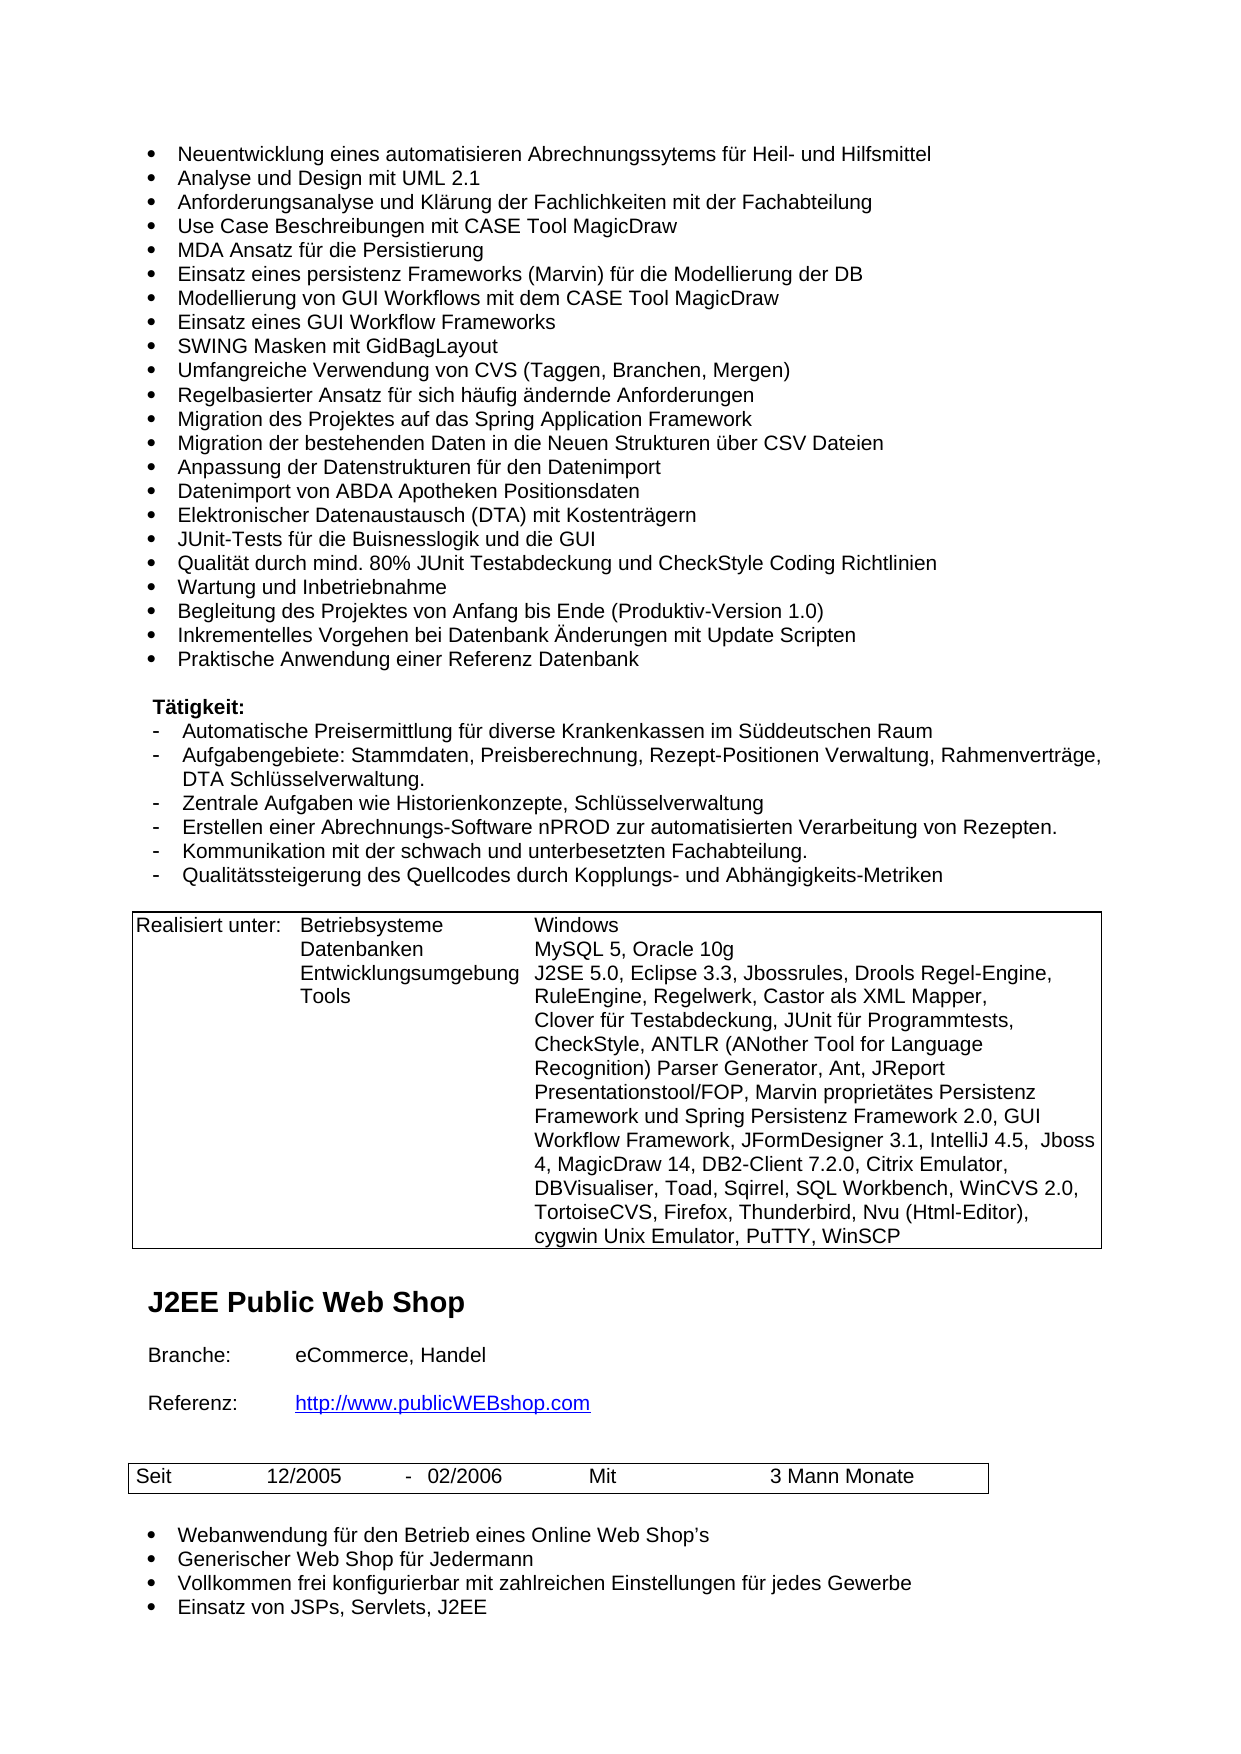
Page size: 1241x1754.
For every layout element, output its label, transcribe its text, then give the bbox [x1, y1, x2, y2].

table_header Seit [129, 1464, 259, 1493]
list Aufgabengebiete: Stammdaten, Preisberechnung, Rezept-Positionen Verwaltung, Rahmenverträge, DTA Schlüsselverwaltung. [152, 743, 1110, 791]
list Regelbasierter Ansatz für sich häufig ändernde Anforderungen [148, 382, 1110, 406]
list Vollkommen frei konfigurierbar mit zahlreichen Einstellungen für jedes Gewerbe [148, 1571, 1110, 1595]
list Anforderungsanalyse und Klärung der Fachlichkeiten mit der Fachabteilung [148, 190, 1110, 214]
list SWING Masken mit GidBagLayout [148, 334, 1110, 358]
list Elektronischer Datenaustausch (DTA) mit Kostenträgern [148, 503, 1110, 527]
table_cell J2SE 5.0, Eclipse 3.3, Jbossrules, Drools Regel-Engine, RuleEngine, Regelwerk, Castor als XML Mapper, Clover für Testabdeckung, JUnit für Programmtests, CheckStyle, ANTLR (ANother Tool for Language Recognition) Parser Generator, Ant, JReport Presentationstool/FOP, Marvin proprietätes Persistenz Framework und Spring Persistenz Framework 2.0, GUI Workflow Framework, JFormDesigner 3.1, IntelliJ 4.5, Jboss 4, MagicDraw 14, DB2-Client 7.2.0, Citrix Emulator, DBVisualiser, Toad, Sqirrel, SQL Workbench, WinCVS 2.0, TortoiseCVS, Firefox, Thunderbird, Nvu (Html-Editor), cygwin Unix Emulator, PuTTY, WinSCP [531, 960, 1101, 1248]
text Tätigkeit: [152, 695, 1110, 719]
list Kommunikation mit der schwach und unterbesetzten Fachabteilung. [152, 839, 1110, 863]
list Neuentwicklung eines automatisieren Abrechnungssytems für Heil- und Hilfsmittel [148, 142, 1110, 166]
table_header - [398, 1464, 420, 1493]
list Analyse und Design mit UML 2.1 [148, 166, 1110, 190]
list Zentrale Aufgaben wie Historienkonzepte, Schlüsselverwaltung [152, 791, 1110, 815]
list Qualitätssteigerung des Quellcodes durch Kopplungs- und Abhängigkeits-Metriken [152, 863, 1110, 887]
list JUnit-Tests für die Buisnesslogik und die GUI [148, 527, 1110, 551]
table_header 3 Mann Monate [763, 1464, 988, 1493]
list Migration der bestehenden Daten in die Neuen Strukturen über CSV Dateien [148, 431, 1110, 454]
list Qualität durch mind. 80% JUnit Testabdeckung und CheckStyle Coding Richtlinien [148, 551, 1110, 575]
list Umfangreiche Verwendung von CVS (Taggen, Branchen, Mergen) [148, 358, 1110, 382]
table_header Betriebsysteme Datenbanken [297, 913, 531, 960]
table_cell Entwicklungsumgebung Tools [297, 960, 531, 1248]
table_header Mit [581, 1464, 762, 1493]
list Einsatz eines GUI Workflow Frameworks [148, 310, 1110, 334]
list Praktische Anwendung einer Referenz Datenbank [148, 647, 1110, 671]
list Modellierung von GUI Workflows mit dem CASE Tool MagicDraw [148, 286, 1110, 310]
text Referenz: http://www.publicWEBshop.com [148, 1391, 1110, 1415]
table_header 02/2006 [420, 1464, 581, 1493]
table_header Realisiert unter: [133, 913, 297, 960]
list Einsatz eines persistenz Frameworks (Marvin) für die Modellierung der DB [148, 262, 1110, 286]
list Generischer Web Shop für Jedermann [148, 1547, 1110, 1571]
list Inkrementelles Vorgehen bei Datenbank Änderungen mit Update Scripten [148, 623, 1110, 647]
list Wartung und Inbetriebnahme [148, 575, 1110, 599]
list Begleitung des Projektes von Anfang bis Ende (Produktiv-Version 1.0) [148, 599, 1110, 623]
list Erstellen einer Abrechnungs-Software nPROD zur automatisierten Verarbeitung von Rezepten. [152, 815, 1110, 839]
list Automatische Preisermittlung für diverse Krankenkassen im Süddeutschen Raum [152, 719, 1110, 743]
list Anpassung der Datenstrukturen für den Datenimport [148, 454, 1110, 479]
list Migration des Projektes auf das Spring Application Framework [148, 406, 1110, 431]
text Branche: eCommerce, Handel [148, 1343, 1110, 1367]
table_header Windows MySQL 5, Oracle 10g [531, 913, 1101, 960]
table_cell [133, 960, 297, 1248]
list Webanwendung für den Betrieb eines Online Web Shop’s [148, 1523, 1110, 1547]
list MDA Ansatz für die Persistierung [148, 238, 1110, 262]
list Datenimport von ABDA Apotheken Positionsdaten [148, 479, 1110, 503]
subtitle J2EE Public Web Shop [148, 1285, 1110, 1319]
list Einsatz von JSPs, Servlets, J2EE [148, 1595, 1110, 1619]
list Use Case Beschreibungen mit CASE Tool MagicDraw [148, 214, 1110, 238]
table_header 12/2005 [259, 1464, 398, 1493]
